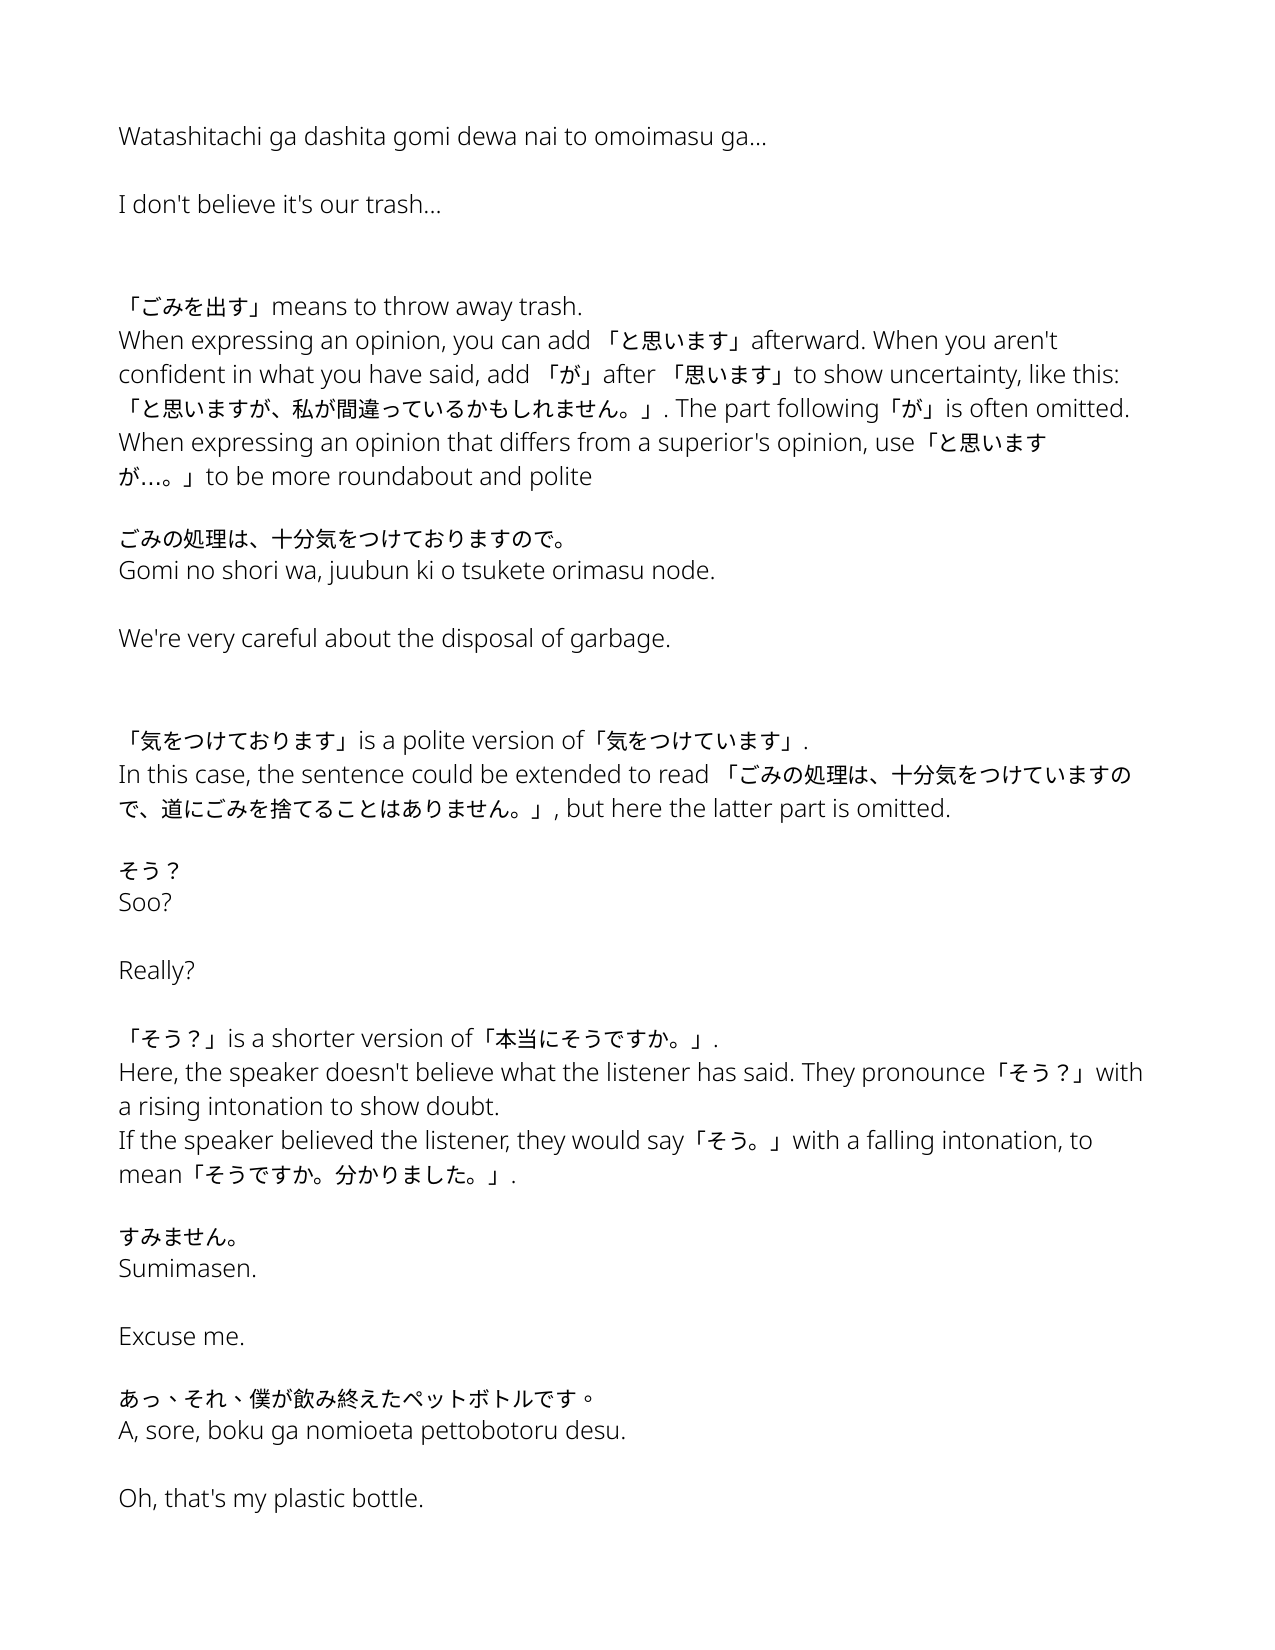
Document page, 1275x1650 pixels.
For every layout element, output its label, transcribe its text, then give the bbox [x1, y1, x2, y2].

list Oh, that's my plastic bottle. [118, 1481, 1157, 1514]
list Watashitachi ga dashita gomi dewa nai to omoimasu ga... [118, 118, 1157, 152]
list In this case, the sentence could be extended to read 「ごみの処理は、十分気をつけていますので、道にごみを捨てることはありません。」, but here the latter part is omitted. [118, 757, 1157, 825]
list 「そう？」is a shorter version of「本当にそうですか。」. [118, 1021, 1157, 1055]
list Excuse me. [118, 1319, 1157, 1353]
list When expressing an opinion, you can add 「と思います」afterward. When you aren't confident in what you have said, add 「が」after 「思います」to show uncertainty, like this:「と思いますが、私が間違っているかもしれません。」. The part following「が」is often omitted. When expressing an opinion that differs from a superior's opinion, use「と思いますが…。」to be more roundabout and polite [118, 322, 1157, 493]
list If the speaker believed the listener, they would say「そう。」with a falling intonation, to mean「そうですか。分かりました。」. [118, 1123, 1157, 1191]
list I don't believe it's our trash... [118, 186, 1157, 220]
list Really? [118, 953, 1157, 987]
list Here, the speaker doesn't believe what the listener has said. They pronounce「そう？」with a rising intonation to show doubt. [118, 1055, 1157, 1123]
list 「気をつけております」is a polite version of「気をつけています」. [118, 723, 1157, 757]
list We're very careful about the disposal of garbage. [118, 621, 1157, 654]
list Soo? [118, 884, 1157, 918]
list Sumimasen. [118, 1251, 1157, 1285]
list あっ、それ、僕が飲み終えたペットボトルです。 [118, 1387, 1157, 1412]
list すみません。 [118, 1225, 1157, 1251]
list そう？ [118, 859, 1157, 884]
list 「ごみを出す」means to throw away trash. [118, 288, 1157, 322]
list ごみの処理は、十分気をつけておりますので。 [118, 527, 1157, 552]
list A, sore, boku ga nomioeta pettobotoru desu. [118, 1412, 1157, 1446]
list Gomi no shori wa, juubun ki o tsukete orimasu node. [118, 552, 1157, 586]
